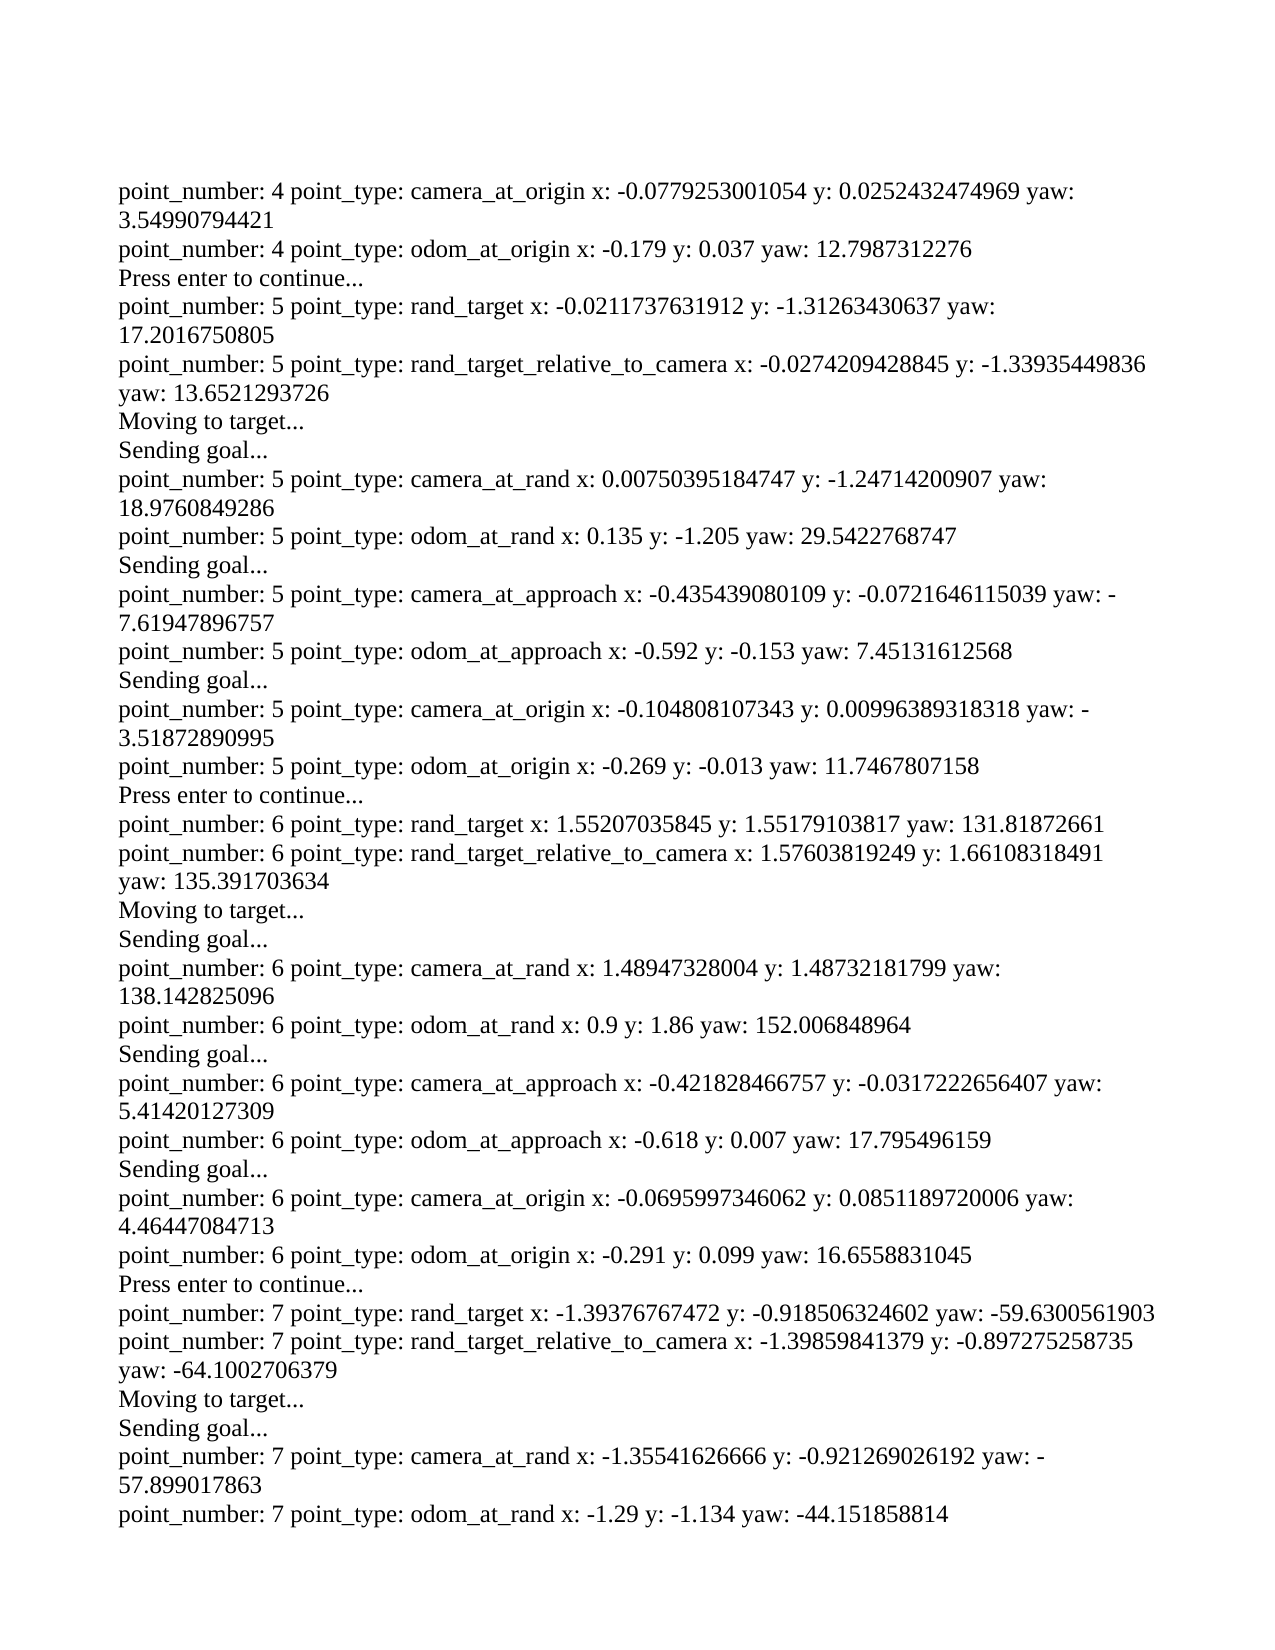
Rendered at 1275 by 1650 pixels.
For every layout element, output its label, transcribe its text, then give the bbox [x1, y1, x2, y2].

text point_number: 7 point_type: odom_at_rand x: -1.29 y: -1.134 yaw: -44.151858814 [118, 1499, 1157, 1528]
text Moving to target... [118, 895, 1157, 924]
text Moving to target... [118, 406, 1157, 435]
text point_number: 5 point_type: camera_at_approach x: -0.435439080109 y: -0.0721646115039 yaw: -7.61947896757 [118, 579, 1157, 636]
text Press enter to continue... [118, 263, 1157, 291]
text Moving to target... [118, 1384, 1157, 1413]
text point_number: 7 point_type: camera_at_rand x: -1.35541626666 y: -0.921269026192 yaw: -57.899017863 [118, 1441, 1157, 1499]
text point_number: 5 point_type: odom_at_approach x: -0.592 y: -0.153 yaw: 7.45131612568 [118, 636, 1157, 665]
text point_number: 5 point_type: odom_at_rand x: 0.135 y: -1.205 yaw: 29.5422768747 [118, 521, 1157, 550]
text point_number: 4 point_type: camera_at_origin x: -0.0779253001054 y: 0.0252432474969 yaw: 3.54990794421 [118, 176, 1157, 234]
text Sending goal... [118, 550, 1157, 579]
text Sending goal... [118, 1413, 1157, 1441]
text point_number: 5 point_type: camera_at_origin x: -0.104808107343 y: 0.00996389318318 yaw: -3.51872890995 [118, 694, 1157, 751]
text point_number: 6 point_type: camera_at_approach x: -0.421828466757 y: -0.0317222656407 yaw: 5.41420127309 [118, 1068, 1157, 1125]
text point_number: 6 point_type: odom_at_origin x: -0.291 y: 0.099 yaw: 16.6558831045 [118, 1240, 1157, 1269]
text Sending goal... [118, 1039, 1157, 1068]
text Press enter to continue... [118, 780, 1157, 809]
text Press enter to continue... [118, 1269, 1157, 1298]
text Sending goal... [118, 1154, 1157, 1183]
text point_number: 7 point_type: rand_target x: -1.39376767472 y: -0.918506324602 yaw: -59.6300561903 [118, 1298, 1157, 1326]
text point_number: 4 point_type: odom_at_origin x: -0.179 y: 0.037 yaw: 12.7987312276 [118, 234, 1157, 263]
text point_number: 5 point_type: rand_target_relative_to_camera x: -0.0274209428845 y: -1.33935449836 yaw: 13.6521293726 [118, 349, 1157, 406]
text Sending goal... [118, 665, 1157, 694]
text point_number: 7 point_type: rand_target_relative_to_camera x: -1.39859841379 y: -0.897275258735 yaw: -64.1002706379 [118, 1326, 1157, 1384]
text point_number: 6 point_type: camera_at_rand x: 1.48947328004 y: 1.48732181799 yaw: 138.142825096 [118, 953, 1157, 1010]
text point_number: 6 point_type: rand_target_relative_to_camera x: 1.57603819249 y: 1.66108318491 yaw: 135.391703634 [118, 838, 1157, 895]
text point_number: 5 point_type: rand_target x: -0.0211737631912 y: -1.31263430637 yaw: 17.2016750805 [118, 291, 1157, 349]
text point_number: 6 point_type: odom_at_rand x: 0.9 y: 1.86 yaw: 152.006848964 [118, 1010, 1157, 1039]
text point_number: 6 point_type: odom_at_approach x: -0.618 y: 0.007 yaw: 17.795496159 [118, 1125, 1157, 1154]
text Sending goal... [118, 924, 1157, 953]
text point_number: 5 point_type: camera_at_rand x: 0.00750395184747 y: -1.24714200907 yaw: 18.9760849286 [118, 464, 1157, 521]
text Sending goal... [118, 435, 1157, 464]
text point_number: 6 point_type: camera_at_origin x: -0.0695997346062 y: 0.0851189720006 yaw: 4.46447084713 [118, 1183, 1157, 1240]
text point_number: 6 point_type: rand_target x: 1.55207035845 y: 1.55179103817 yaw: 131.81872661 [118, 809, 1157, 838]
text point_number: 5 point_type: odom_at_origin x: -0.269 y: -0.013 yaw: 11.7467807158 [118, 751, 1157, 780]
